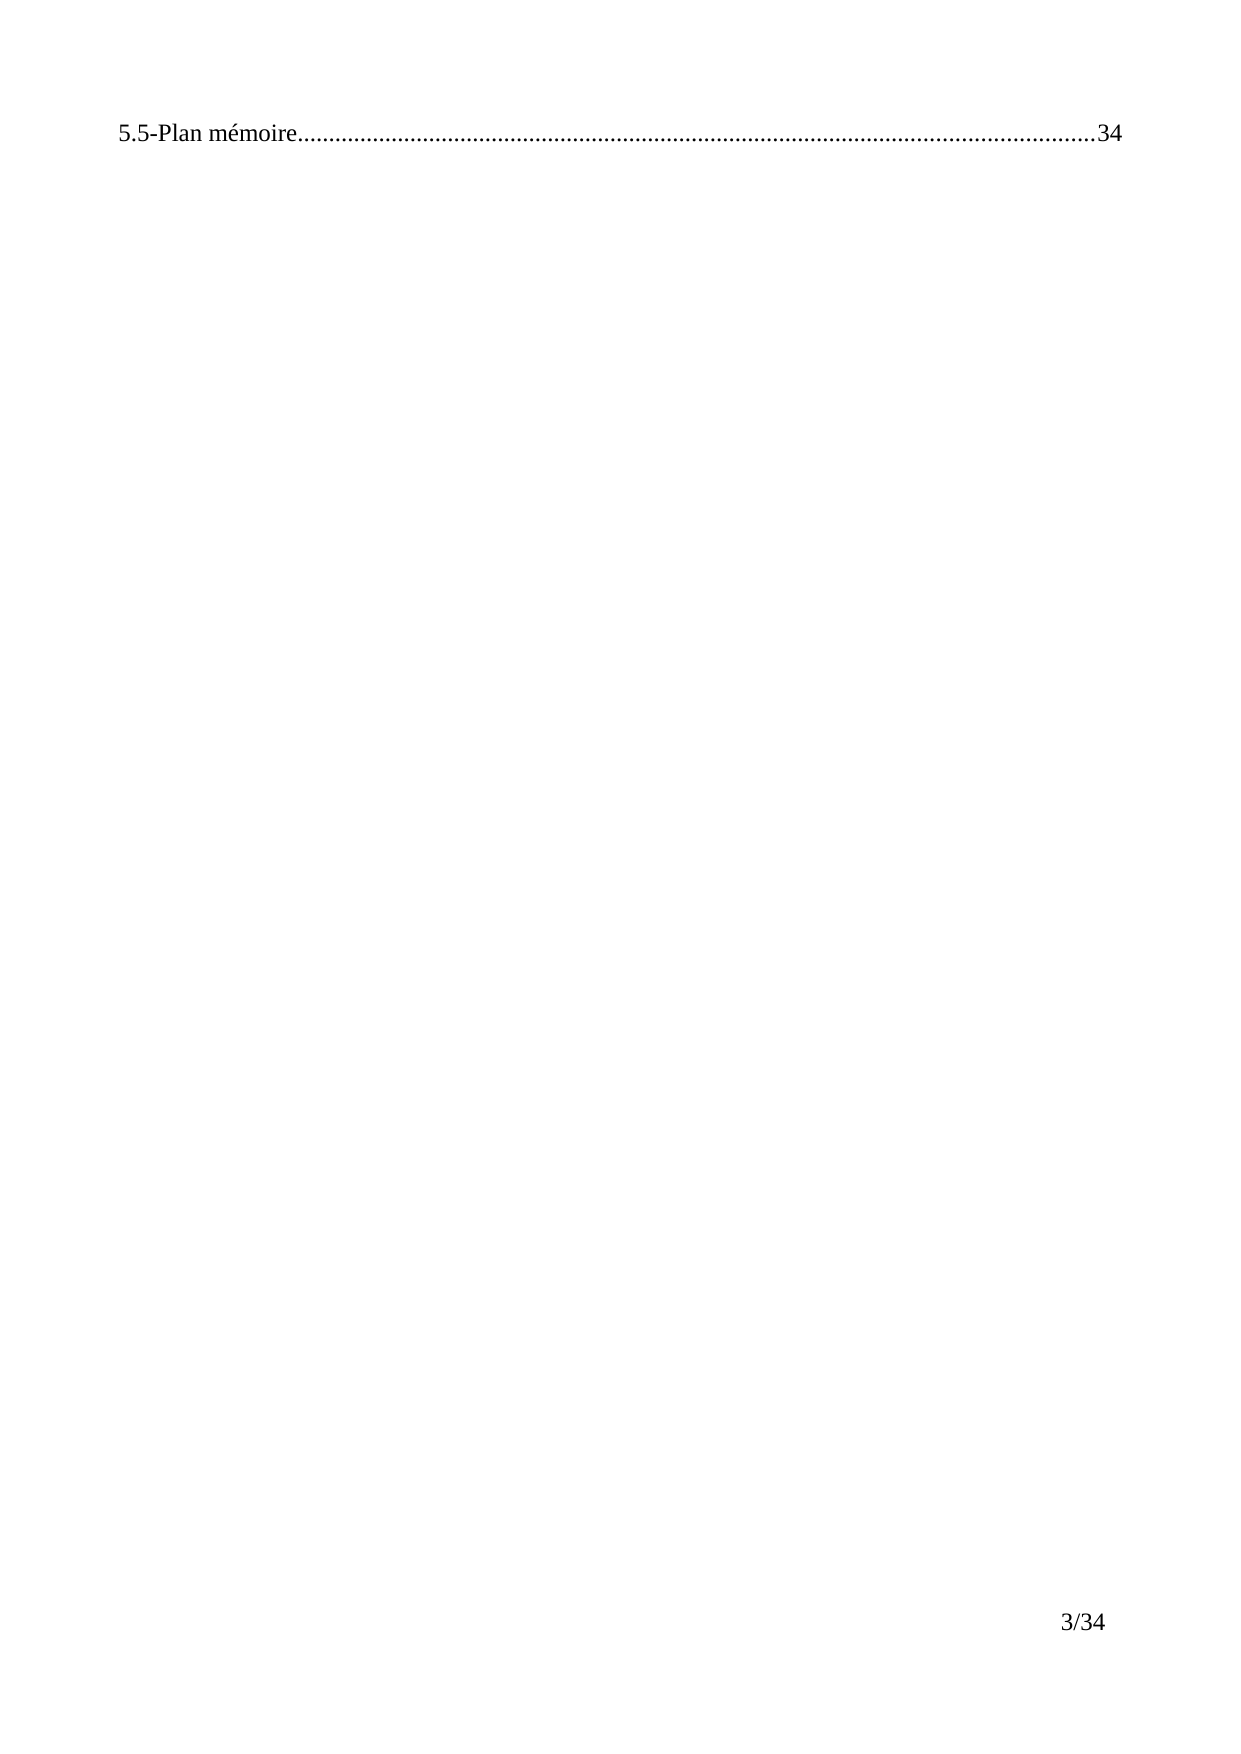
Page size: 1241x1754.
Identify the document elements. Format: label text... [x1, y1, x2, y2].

text 5.5-Plan mémoire 34 [118, 118, 1122, 147]
